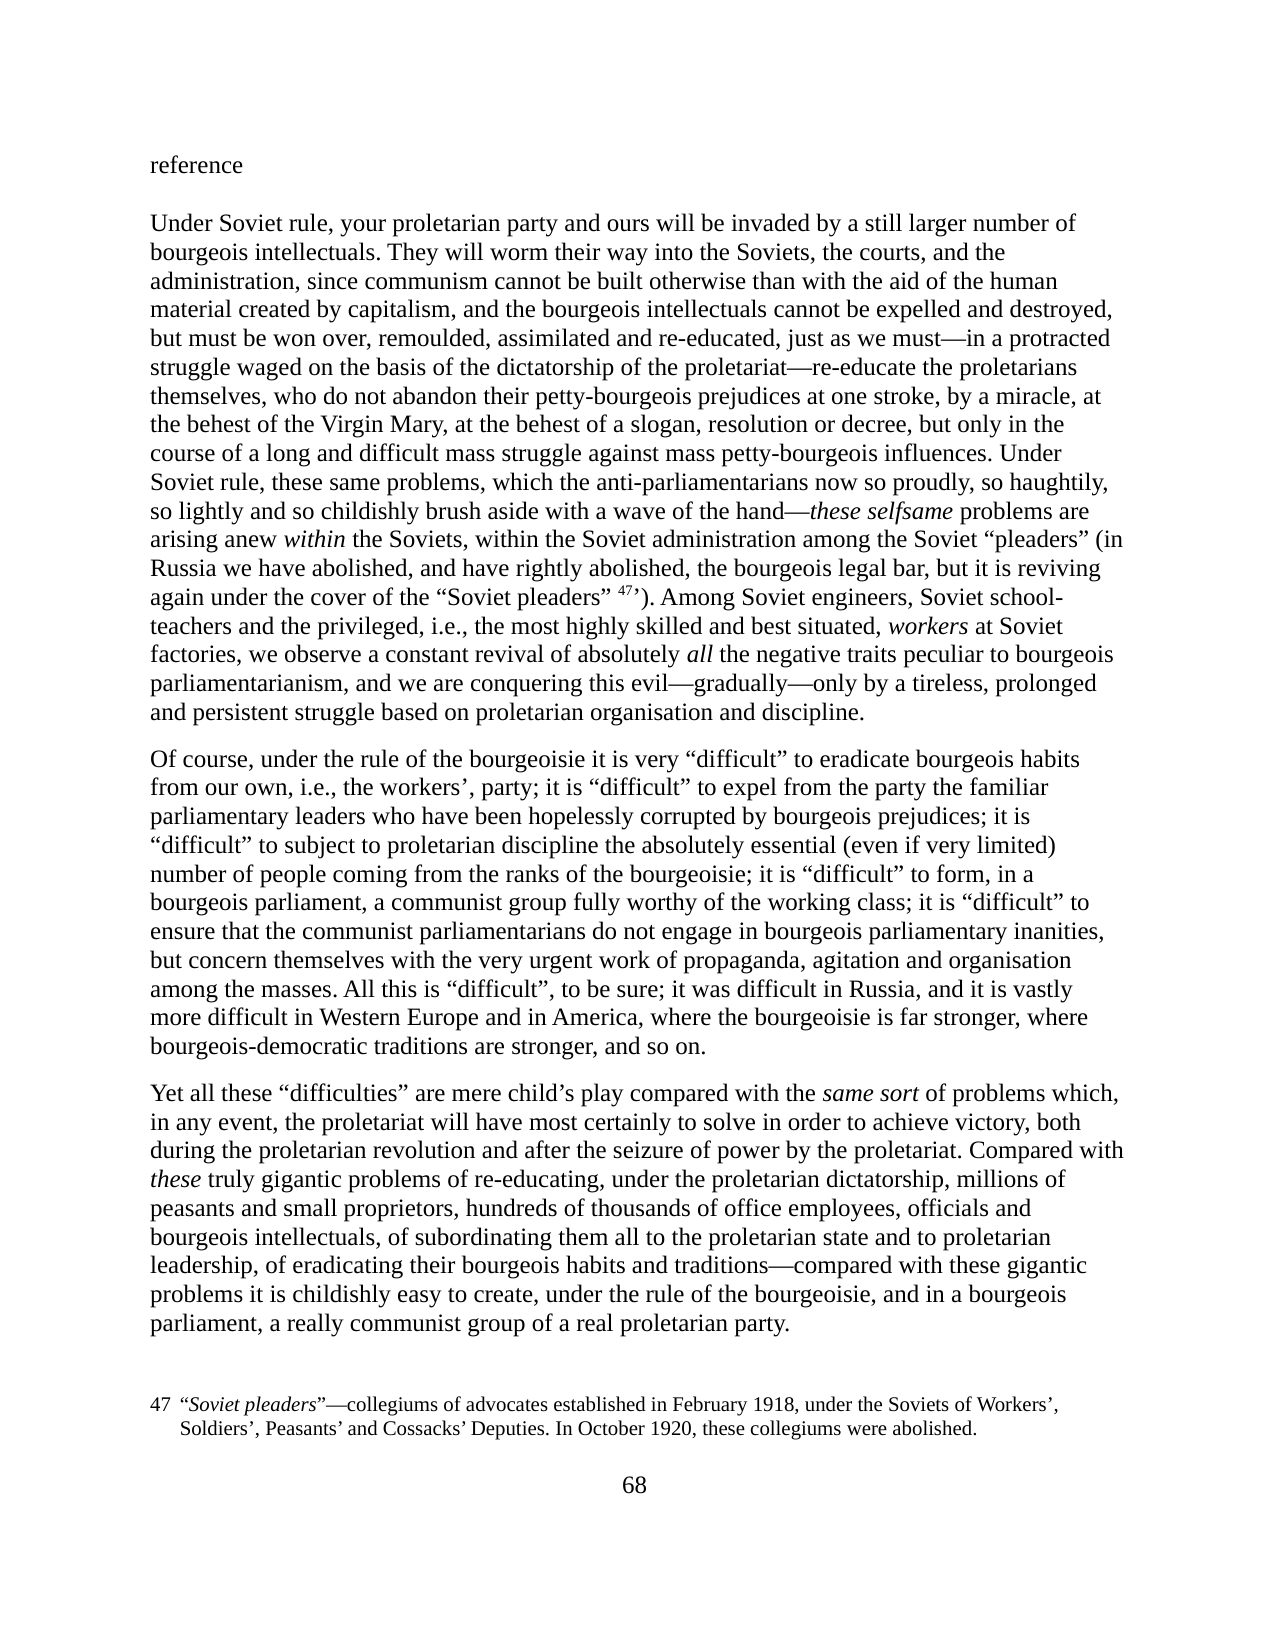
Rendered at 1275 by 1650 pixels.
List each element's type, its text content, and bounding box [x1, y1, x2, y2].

text Under Soviet rule, your proletarian party and ours will be invaded by a still larger number of bourgeois intellectuals. They will worm their way into the Soviets, the courts, and the administration, since communism cannot be built otherwise than with the aid of the human material created by capitalism, and the bourgeois intellectuals cannot be expelled and destroyed, but must be won over, remoulded, assimilated and re-educated, just as we must—in a protracted struggle waged on the basis of the dictatorship of the proletariat—re-educate the proletarians themselves, who do not abandon their petty-bourgeois prejudices at one stroke, by a miracle, at the behest of the Virgin Mary, at the behest of a slogan, resolution or decree, but only in the course of a long and difficult mass struggle against mass petty-bourgeois influences. Under Soviet rule, these same problems, which the anti-parliamentarians now so proudly, so haughtily, so lightly and so childishly brush aside with a wave of the hand—these selfsame problems are arising anew within the Soviets, within the Soviet administration among the Soviet “pleaders” (in Russia we have abolished, and have rightly abolished, the bourgeois legal bar, but it is reviving again under the cover of the “Soviet pleaders” ’). Among Soviet engineers, Soviet school-teachers and the privileged, i.e., the most highly skilled and best situated, workers at Soviet factories, we observe a constant revival of absolutely all the negative traits peculiar to bourgeois parliamentarianism, and we are conquering this evil—gradually—only by a tireless, prolonged and persistent struggle based on proletarian organisation and discipline. [150, 208, 1125, 726]
text Yet all these “difficulties” are mere child’s play compared with the same sort of problems which, in any event, the proletariat will have most certainly to solve in order to achieve victory, both during the proletarian revolution and after the seizure of power by the proletariat. Compared with these truly gigantic problems of re-educating, under the proletarian dictatorship, millions of peasants and small proprietors, hundreds of thousands of office employees, officials and bourgeois intellectuals, of subordinating them all to the proletarian state and to proletarian leadership, of eradicating their bourgeois habits and traditions—compared with these gigantic problems it is childishly easy to create, under the rule of the bourgeoisie, and in a bourgeois parliament, a really communist group of a real proletarian party. [150, 1078, 1125, 1337]
text Of course, under the rule of the bourgeoisie it is very “difficult” to eradicate bourgeois habits from our own, i.e., the workers’, party; it is “difficult” to expel from the party the familiar parliamentary leaders who have been hopelessly corrupted by bourgeois prejudices; it is “difficult” to subject to proletarian discipline the absolutely essential (even if very limited) number of people coming from the ranks of the bourgeoisie; it is “difficult” to form, in a bourgeois parliament, a communist group fully worthy of the working class; it is “difficult” to ensure that the communist parliamentarians do not engage in bourgeois parliamentary inanities, but concern themselves with the very urgent work of propaganda, agitation and organisation among the masses. All this is “difficult”, to be sure; it was difficult in Russia, and it is vastly more difficult in Western Europe and in America, where the bourgeoisie is far stronger, where bourgeois-democratic traditions are stronger, and so on. [150, 744, 1125, 1060]
text “Soviet pleaders”—collegiums of advocates established in February 1918, under the Soviets of Workers’, Soldiers’, Peasants’ and Cossacks’ Deputies. In October 1920, these collegiums were abolished. [150, 1392, 1125, 1440]
